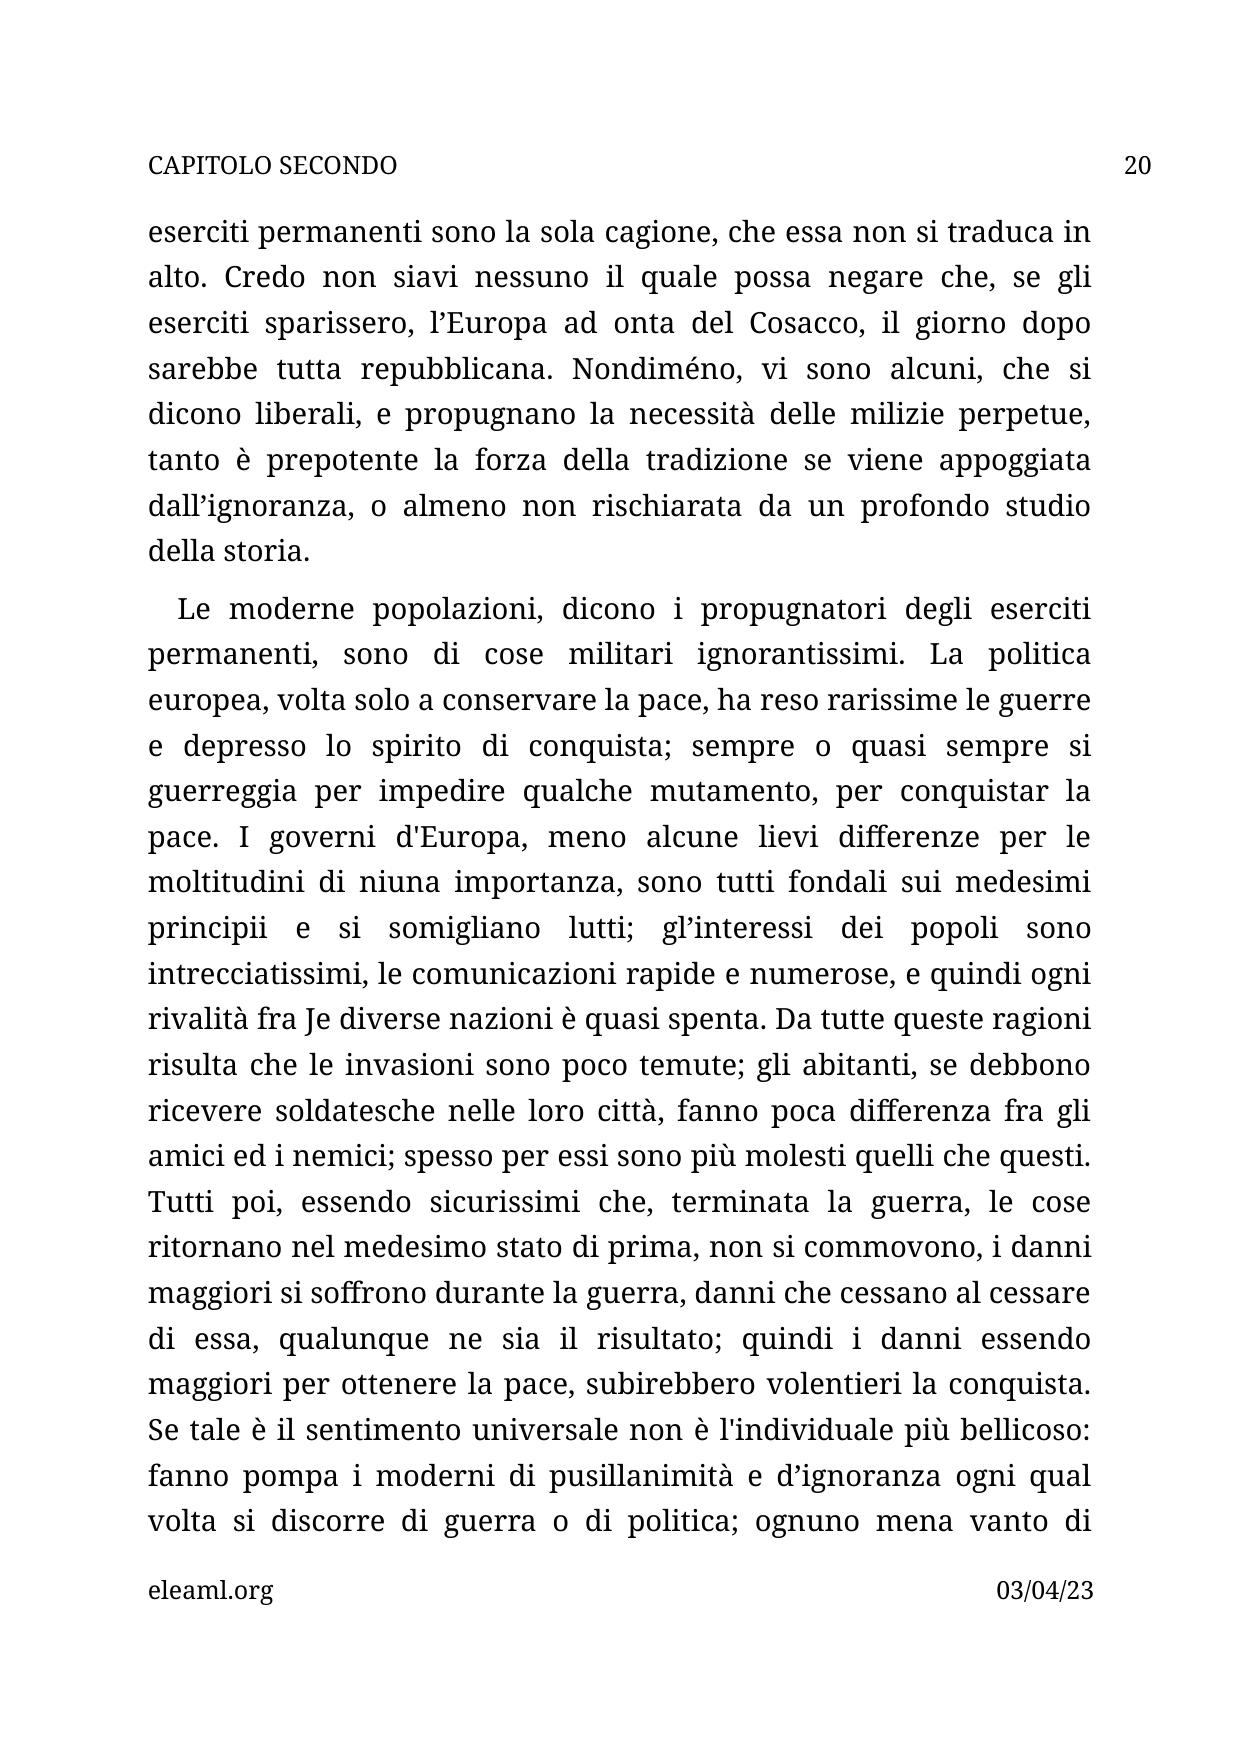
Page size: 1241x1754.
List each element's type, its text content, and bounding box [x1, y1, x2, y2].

text eserciti permanenti sono la sola cagione, che essa non si traduca in alto. Credo non siavi nessuno il quale possa negare che, se gli eserciti sparissero, l’Europa ad onta del Cosacco, il giorno dopo sarebbe tutta repubblicana. Nondiméno, vi sono alcuni, che si dicono liberali, e propugnano la necessità delle milizie perpetue, tanto è prepotente la forza della tradizione se viene appoggiata dall’ignoranza, o almeno non rischiarata da un profondo studio della storia. [148, 211, 1093, 570]
text Le moderne popolazioni, dicono i propugnatori degli eserciti permanenti, sono di cose militari ignorantissimi. La politica europea, volta solo a conservare la pace, ha reso rarissime le guerre e depresso lo spirito di conquista; sempre o quasi sempre si guerreggia per impedire qualche mutamento, per conquistar la pace. I governi d'Europa, meno alcune lievi differenze per le moltitudini di niuna importanza, sono tutti fondali sui medesimi principii e si somigliano lutti; gl’interessi dei popoli sono intrecciatissimi, le comunicazioni rapide e numerose, e quindi ogni rivalità fra Je diverse nazioni è quasi spenta. Da tutte queste ragioni risulta che le invasioni sono poco temute; gli abitanti, se debbono ricevere soldatesche nelle loro città, fanno poca differenza fra gli amici ed i nemici; spesso per essi sono più molesti quelli che questi. Tutti poi, essendo sicurissimi che, terminata la guerra, le cose ritornano nel medesimo stato di prima, non si commovono, i danni maggiori si soffrono durante la guerra, danni che cessano al cessare di essa, qualunque ne sia il risultato; quindi i danni essendo maggiori per ottenere la pace, subirebbero volentieri la conquista. Se tale è il sentimento universale non è l'individuale più bellicoso: fanno pompa i moderni di pusillanimità e d’ignoranza ogni qual volta si discorre di guerra o di politica; ognuno mena vanto di [148, 588, 1093, 1540]
